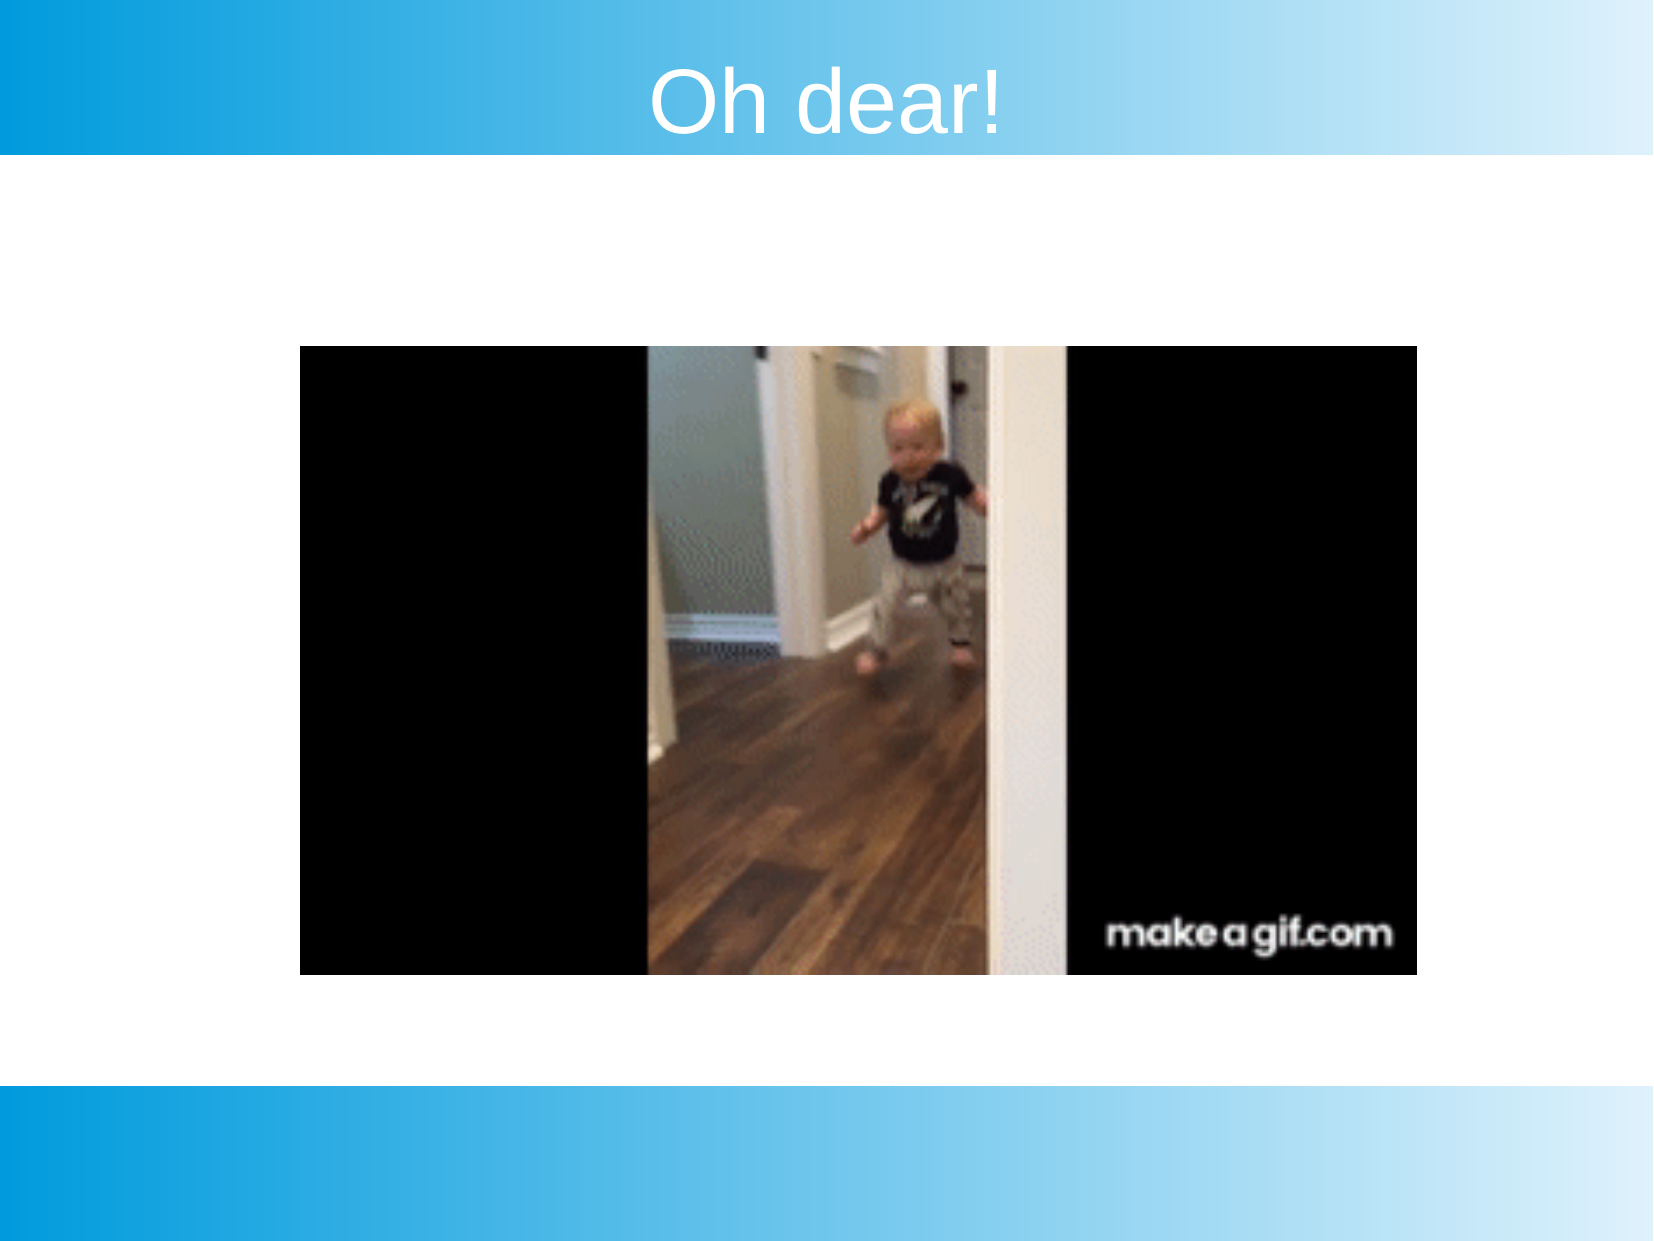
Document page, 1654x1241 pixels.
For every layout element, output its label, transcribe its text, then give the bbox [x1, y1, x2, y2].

title Oh dear! [82, 49, 1571, 155]
picture [300, 346, 1417, 976]
